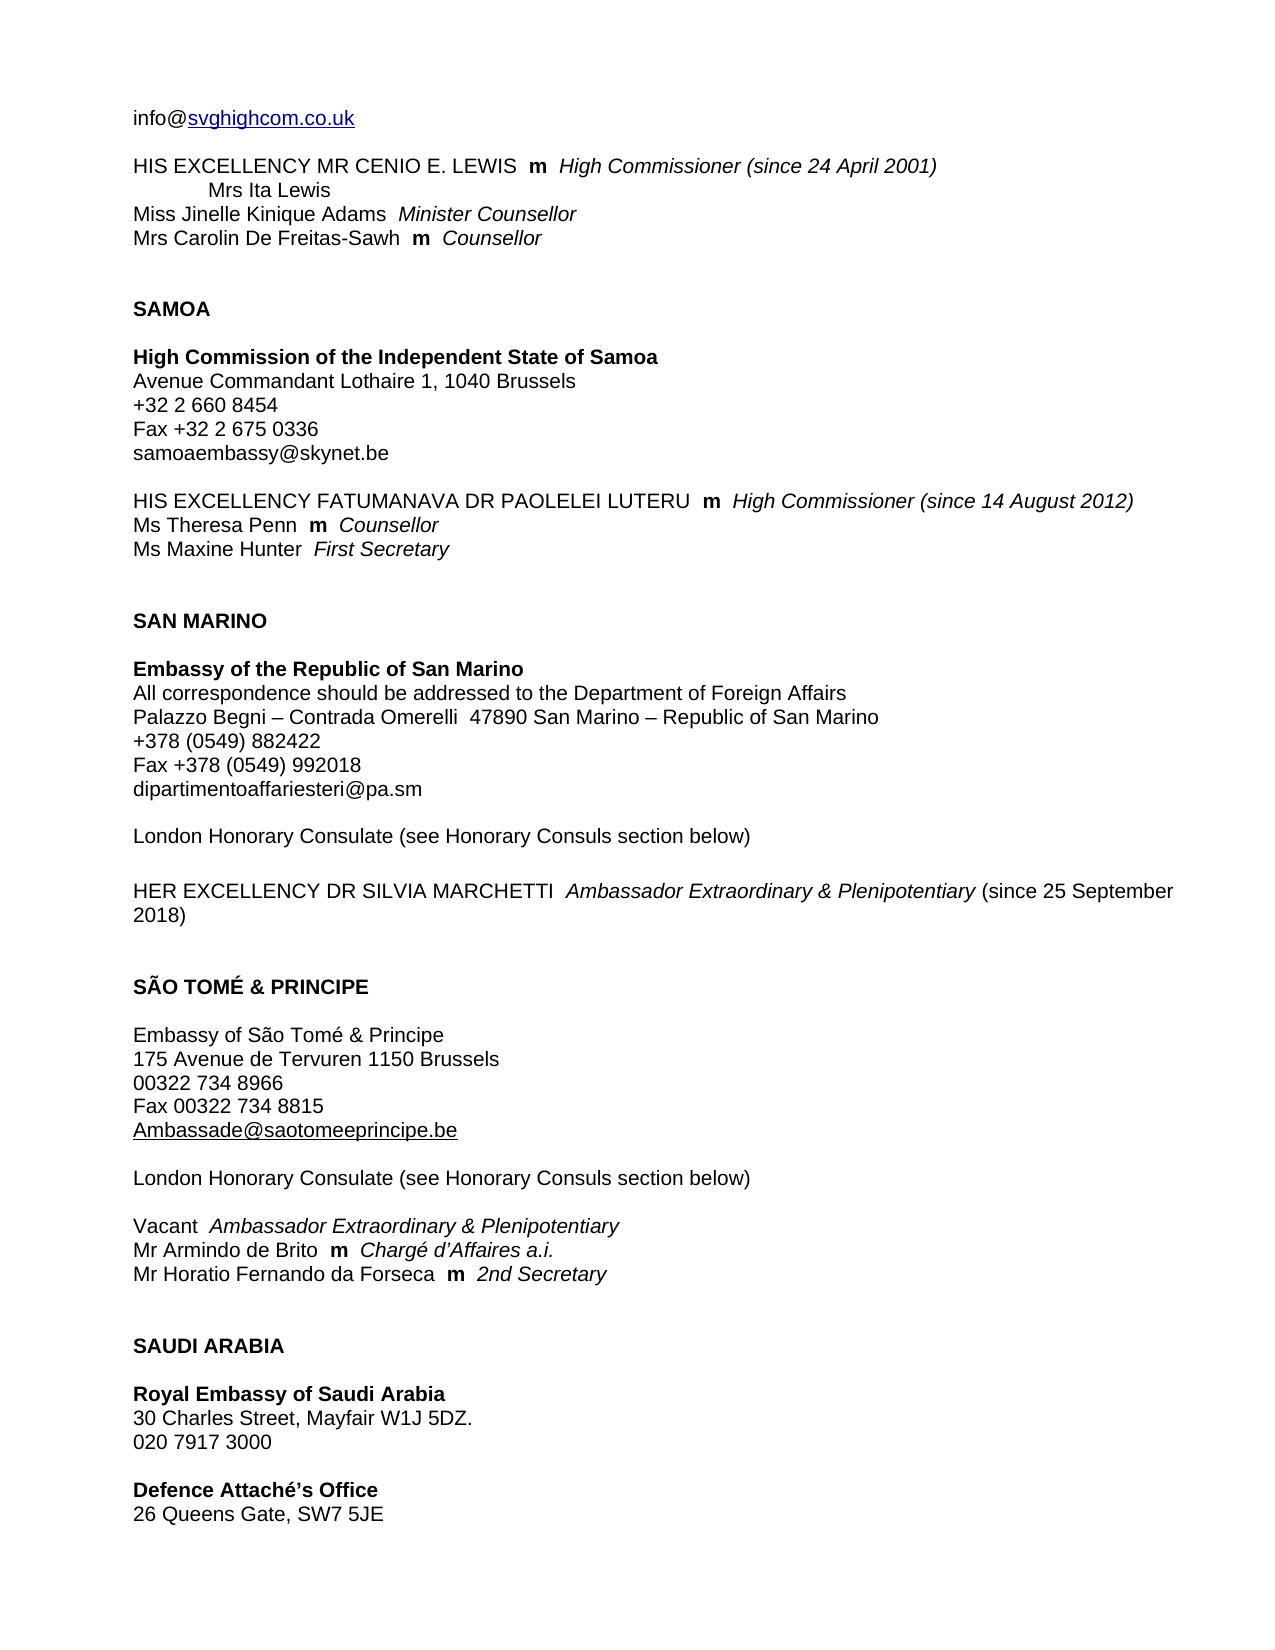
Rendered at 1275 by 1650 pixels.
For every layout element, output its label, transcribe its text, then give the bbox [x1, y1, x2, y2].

subtitle High Commission of the Independent State of Samoa [133, 345, 1181, 369]
text 175 Avenue de Tervuren 1150 Brussels [133, 1046, 1181, 1070]
text Embassy of São Tomé & Principe [133, 1022, 1181, 1046]
text Mr Armindo de Brito m Chargé d’Affaires a.i. [133, 1238, 1181, 1262]
text Avenue Commandant Lothaire 1, 1040 Brussels [133, 369, 1181, 393]
text Palazzo Begni – Contrada Omerelli 47890 San Marino – Republic of San Marino [133, 704, 1181, 728]
text +378 (0549) 882422 [133, 728, 1181, 752]
text London Honorary Consulate (see Honorary Consuls section below) [133, 1166, 1181, 1190]
text HIS EXCELLENCY MR CENIO E. LEWIS m High Commissioner (since 24 April 2001) [133, 153, 1181, 177]
text Mrs Carolin De Freitas-Sawh m Counsellor [133, 225, 1181, 249]
text HER EXCELLENCY DR SILVIA MARCHETTI Ambassador Extraordinary & Plenipotentiary (since 25 September 2018) [133, 879, 1181, 927]
text samoaembassy@skynet.be [133, 441, 1181, 465]
table_header [751, 1334, 1053, 1382]
text 30 Charles Street, Mayfair W1J 5DZ. [133, 1406, 1181, 1430]
text 020 7917 3000 [133, 1430, 1181, 1454]
table_header [697, 1334, 751, 1382]
text London Honorary Consulate (see Honorary Consuls section below) [133, 824, 1181, 848]
text SAN MARINO [133, 609, 1181, 633]
text SAMOA [133, 297, 1181, 321]
text Mr Horatio Fernando da Forseca m 2nd Secretary [133, 1262, 1181, 1286]
text dipartimentoaffariesteri@pa.sm [133, 776, 1181, 800]
table_header SAUDI ARABIA [122, 1334, 697, 1382]
text info@svghighcom.co.uk [133, 106, 1181, 129]
text Ambassade@saotomeeprincipe.be [133, 1118, 1181, 1142]
text HIS EXCELLENCY FATUMANAVA DR PAOLELEI LUTERU m High Commissioner (since 14 August 2012) [133, 489, 1181, 513]
text 26 Queens Gate, SW7 5JE [133, 1502, 1181, 1526]
table_header [1053, 1334, 1275, 1382]
text Miss Jinelle Kinique Adams Minister Counsellor [133, 201, 1181, 225]
text Royal Embassy of Saudi Arabia [133, 1382, 1181, 1406]
text Defence Attaché’s Office [133, 1478, 1181, 1502]
text Ms Maxine Hunter First Secretary [133, 537, 1181, 561]
text 00322 734 8966 [133, 1070, 1181, 1094]
text Fax +32 2 675 0336 [133, 417, 1181, 441]
text SÃO TOMÉ & PRINCIPE [133, 974, 1181, 998]
text Fax +378 (0549) 992018 [133, 752, 1181, 776]
text Fax 00322 734 8815 [133, 1094, 1181, 1118]
text +32 2 660 8454 [133, 393, 1181, 417]
text Ms Theresa Penn m Counsellor [133, 513, 1181, 537]
text All correspondence should be addressed to the Department of Foreign Affairs [133, 681, 1181, 704]
text Vacant Ambassador Extraordinary & Plenipotentiary [133, 1214, 1181, 1238]
text Mrs Ita Lewis [133, 177, 1181, 201]
text Embassy of the Republic of San Marino [133, 657, 1181, 681]
